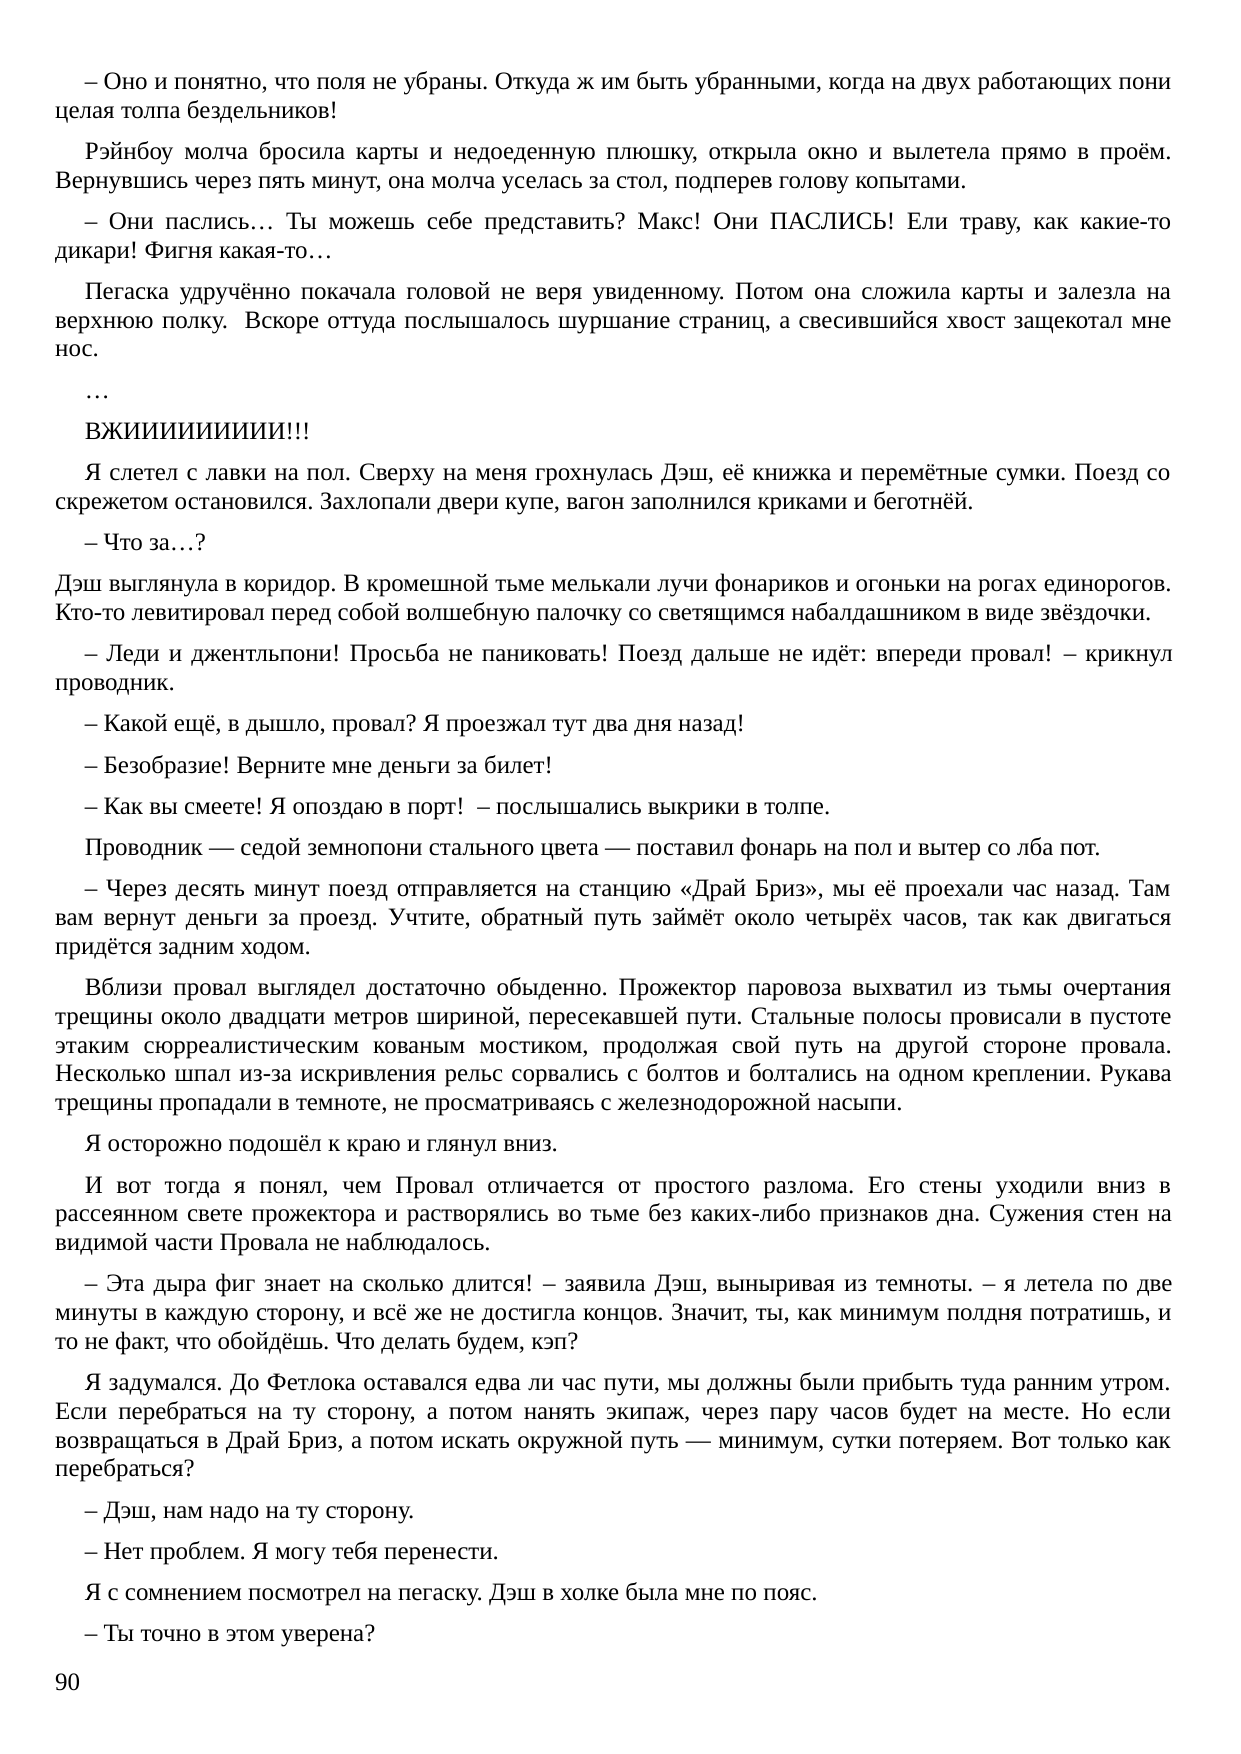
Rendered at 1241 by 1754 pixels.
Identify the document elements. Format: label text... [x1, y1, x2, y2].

text Проводник — седой земнопони стального цвета — поставил фонарь на пол и вытер со лба пот. [55, 832, 1173, 861]
text Вблизи провал выглядел достаточно обыденно. Прожектор паровоза выхватил из тьмы очертания трещины около двадцати метров шириной, пересекавшей пути. Стальные полосы провисали в пустоте этаким сюрреалистическим кованым мостиком, продолжая свой путь на другой стороне провала. Несколько шпал из-за искривления рельс сорвались с болтов и болтались на одном креплении. Рукава трещины пропадали в темноте, не просматриваясь с железнодорожной насыпи. [55, 972, 1173, 1116]
text – Безобразие! Верните мне деньги за билет! [55, 750, 1173, 778]
text – Ты точно в этом уверена? [55, 1618, 1173, 1647]
text Я с сомнением посмотрел на пегаску. Дэш в холке была мне по пояс. [55, 1577, 1173, 1606]
text И вот тогда я понял, чем Провал отличается от простого разлома. Его стены уходили вниз в рассеянном свете прожектора и растворялись во тьме без каких-либо признаков дна. Сужения стен на видимой части Провала не наблюдалось. [55, 1170, 1173, 1256]
text – Как вы смеете! Я опоздаю в порт! – послышались выкрики в толпе. [55, 791, 1173, 820]
text ВЖИИИИИИИИИ!!! [55, 416, 1173, 445]
text … [55, 375, 1173, 403]
text Дэш выглянула в коридор. В кромешной тьме мелькали лучи фонариков и огоньки на рогах единорогов. Кто-то левитировал перед собой волшебную палочку со светящимся набалдашником в виде звёздочки. [55, 568, 1173, 626]
text – Через десять минут поезд отправляется на станцию «Драй Бриз», мы её проехали час назад. Там вам вернут деньги за проезд. Учтите, обратный путь займёт около четырёх часов, так как двигаться придётся задним ходом. [55, 873, 1173, 960]
text Пегаска удручённо покачала головой не веря увиденному. Потом она сложила карты и залезла на верхнюю полку. Вскоре оттуда послышалось шуршание страниц, а свесившийся хвост защекотал мне нос. [55, 276, 1173, 362]
text – Они паслись… Ты можешь себе представить? Макс! Они ПАСЛИСЬ! Ели траву, как какие-то дикари! Фигня какая-то… [55, 206, 1173, 263]
text Я задумался. До Фетлока оставался едва ли час пути, мы должны были прибыть туда ранним утром. Если перебраться на ту сторону, а потом нанять экипаж, через пару часов будет на месте. Но если возвращаться в Драй Бриз, а потом искать окружной путь — минимум, сутки потеряем. Вот только как перебраться? [55, 1367, 1173, 1482]
text – Леди и джентльпони! Просьба не паниковать! Поезд дальше не идёт: впереди провал! – крикнул проводник. [55, 638, 1173, 696]
text – Какой ещё, в дышло, провал? Я проезжал тут два дня назад! [55, 708, 1173, 737]
text – Эта дыра фиг знает на сколько длится! – заявила Дэш, выныривая из темноты. – я летела по две минуты в каждую сторону, и всё же не достигла концов. Значит, ты, как минимум полдня потратишь, и то не факт, что обойдёшь. Что делать будем, кэп? [55, 1268, 1173, 1355]
text Я слетел с лавки на пол. Сверху на меня грохнулась Дэш, её книжка и перемётные сумки. Поезд со скрежетом остановился. Захлопали двери купе, вагон заполнился криками и беготнёй. [55, 457, 1173, 515]
text – Что за…? [55, 527, 1173, 556]
text – Дэш, нам надо на ту сторону. [55, 1495, 1173, 1523]
text – Оно и понятно, что поля не убраны. Откуда ж им быть убранными, когда на двух работающих пони целая толпа бездельников! [55, 66, 1173, 123]
text – Нет проблем. Я могу тебя перенести. [55, 1536, 1173, 1565]
text Рэйнбоу молча бросила карты и недоеденную плюшку, открыла окно и вылетела прямо в проём. Вернувшись через пять минут, она молча уселась за стол, подперев голову копытами. [55, 136, 1173, 193]
text Я осторожно подошёл к краю и глянул вниз. [55, 1128, 1173, 1157]
